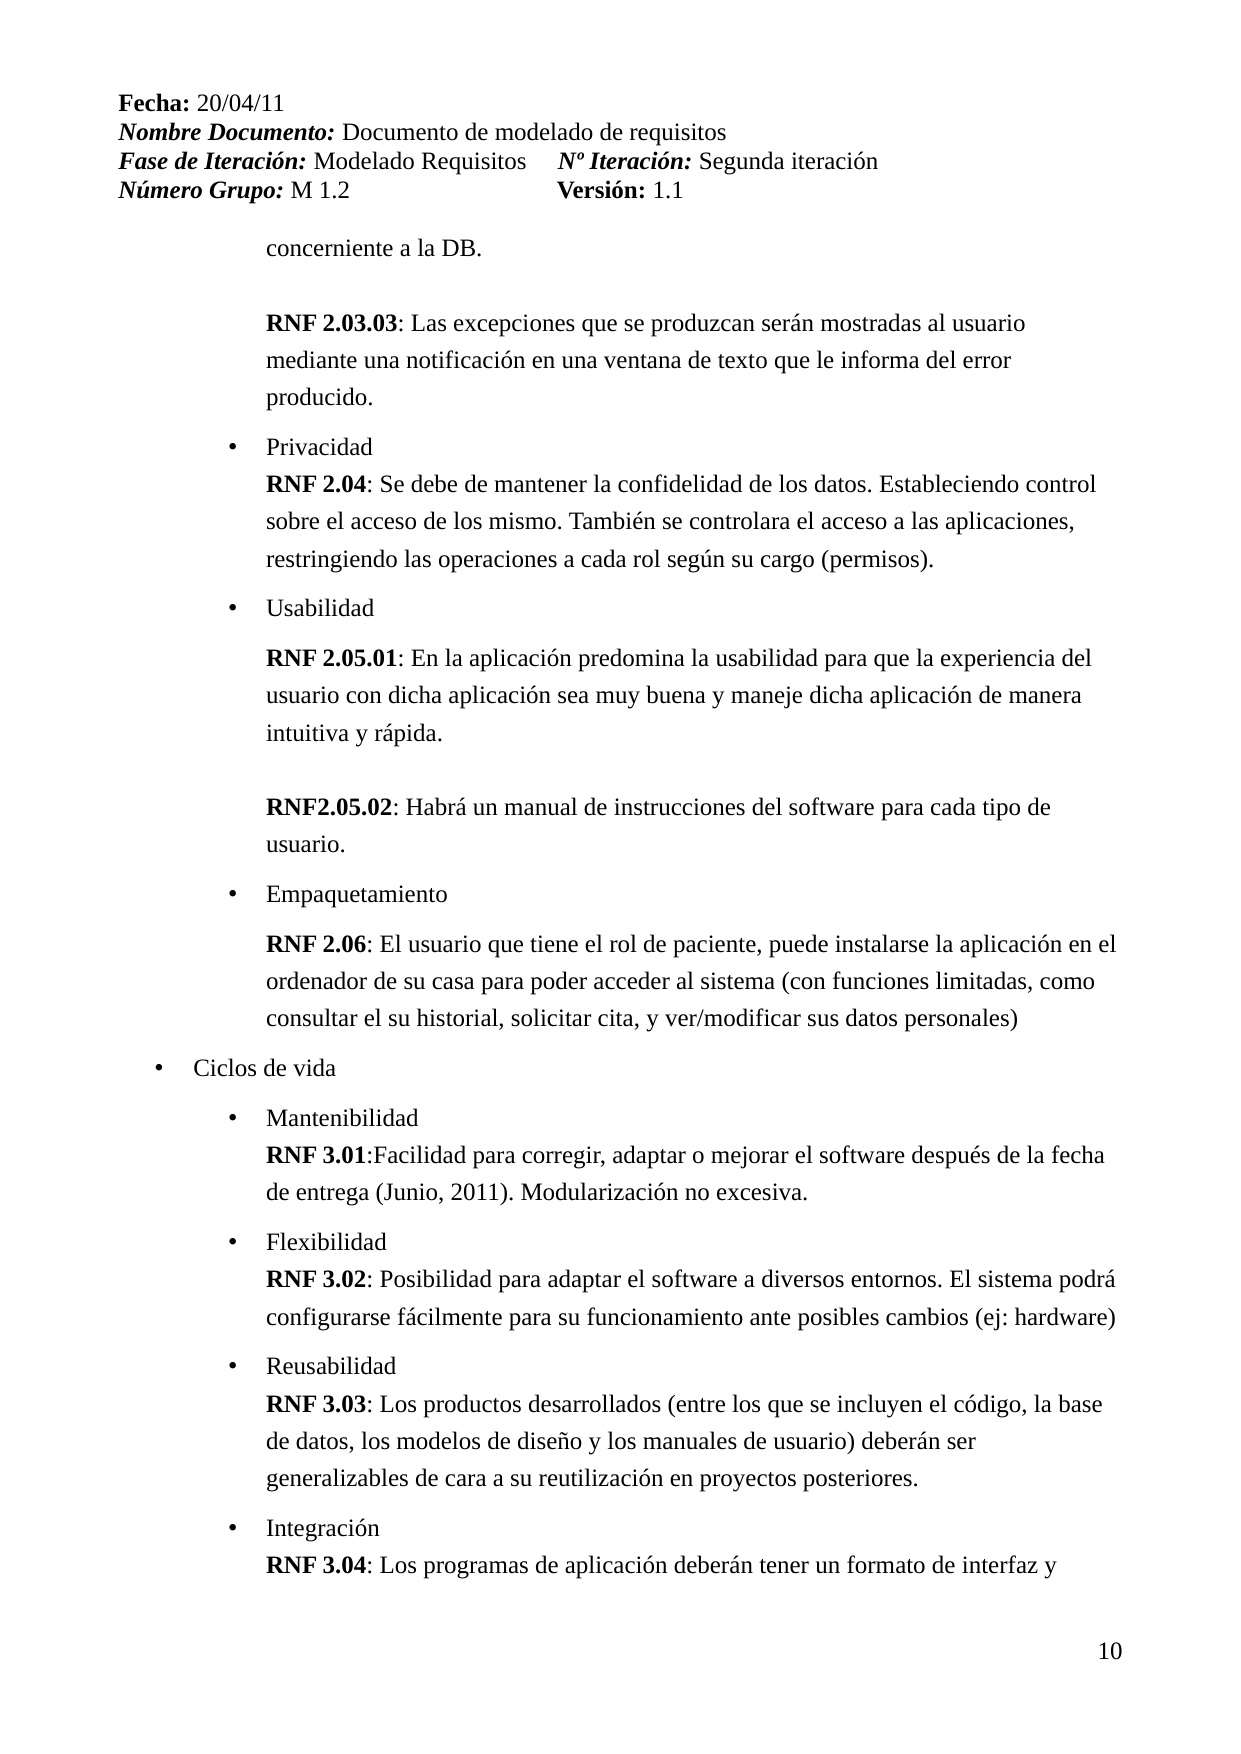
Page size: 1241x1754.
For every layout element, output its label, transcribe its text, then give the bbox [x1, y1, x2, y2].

list Usabilidad [228, 593, 1122, 622]
list Privacidad RNF 2.04: Se debe de mantener la confidelidad de los datos. Estableciendo control sobre el acceso de los mismo. También se controlara el acceso a las aplicaciones, restringiendo las operaciones a cada rol según su cargo (permisos). [228, 432, 1122, 572]
list RNF 2.05.01: En la aplicación predomina la usabilidad para que la experiencia del usuario con dicha aplicación sea muy buena y maneje dicha aplicación de manera intuitiva y rápida. RNF2.05.02: Habrá un manual de instrucciones del software para cada tipo de usuario. [228, 643, 1122, 858]
list Integración RNF 3.04: Los programas de aplicación deberán tener un formato de interfaz y [228, 1513, 1122, 1579]
list RNF 2.06: El usuario que tiene el rol de paciente, puede instalarse la aplicación en el ordenador de su casa para poder acceder al sistema (con funciones limitadas, como consultar el su historial, solicitar cita, y ver/modificar sus datos personales) [228, 929, 1122, 1032]
list Flexibilidad RNF 3.02: Posibilidad para adaptar el software a diversos entornos. El sistema podrá configurarse fácilmente para su funcionamiento ante posibles cambios (ej: hardware) [228, 1227, 1122, 1331]
list Reusabilidad RNF 3.03: Los productos desarrollados (entre los que se incluyen el código, la base de datos, los modelos de diseño y los manuales de usuario) deberán ser generalizables de cara a su reutilización en proyectos posteriores. [228, 1351, 1122, 1492]
list Empaquetamiento [228, 879, 1122, 908]
list concerniente a la DB. RNF 2.03.03: Las excepciones que se produzcan serán mostradas al usuario mediante una notificación en una ventana de texto que le informa del error producido. [228, 233, 1122, 411]
list Ciclos de vida [154, 1053, 1122, 1082]
list Mantenibilidad RNF 3.01:Facilidad para corregir, adaptar o mejorar el software después de la fecha de entrega (Junio, 2011). Modularización no excesiva. [228, 1103, 1122, 1206]
